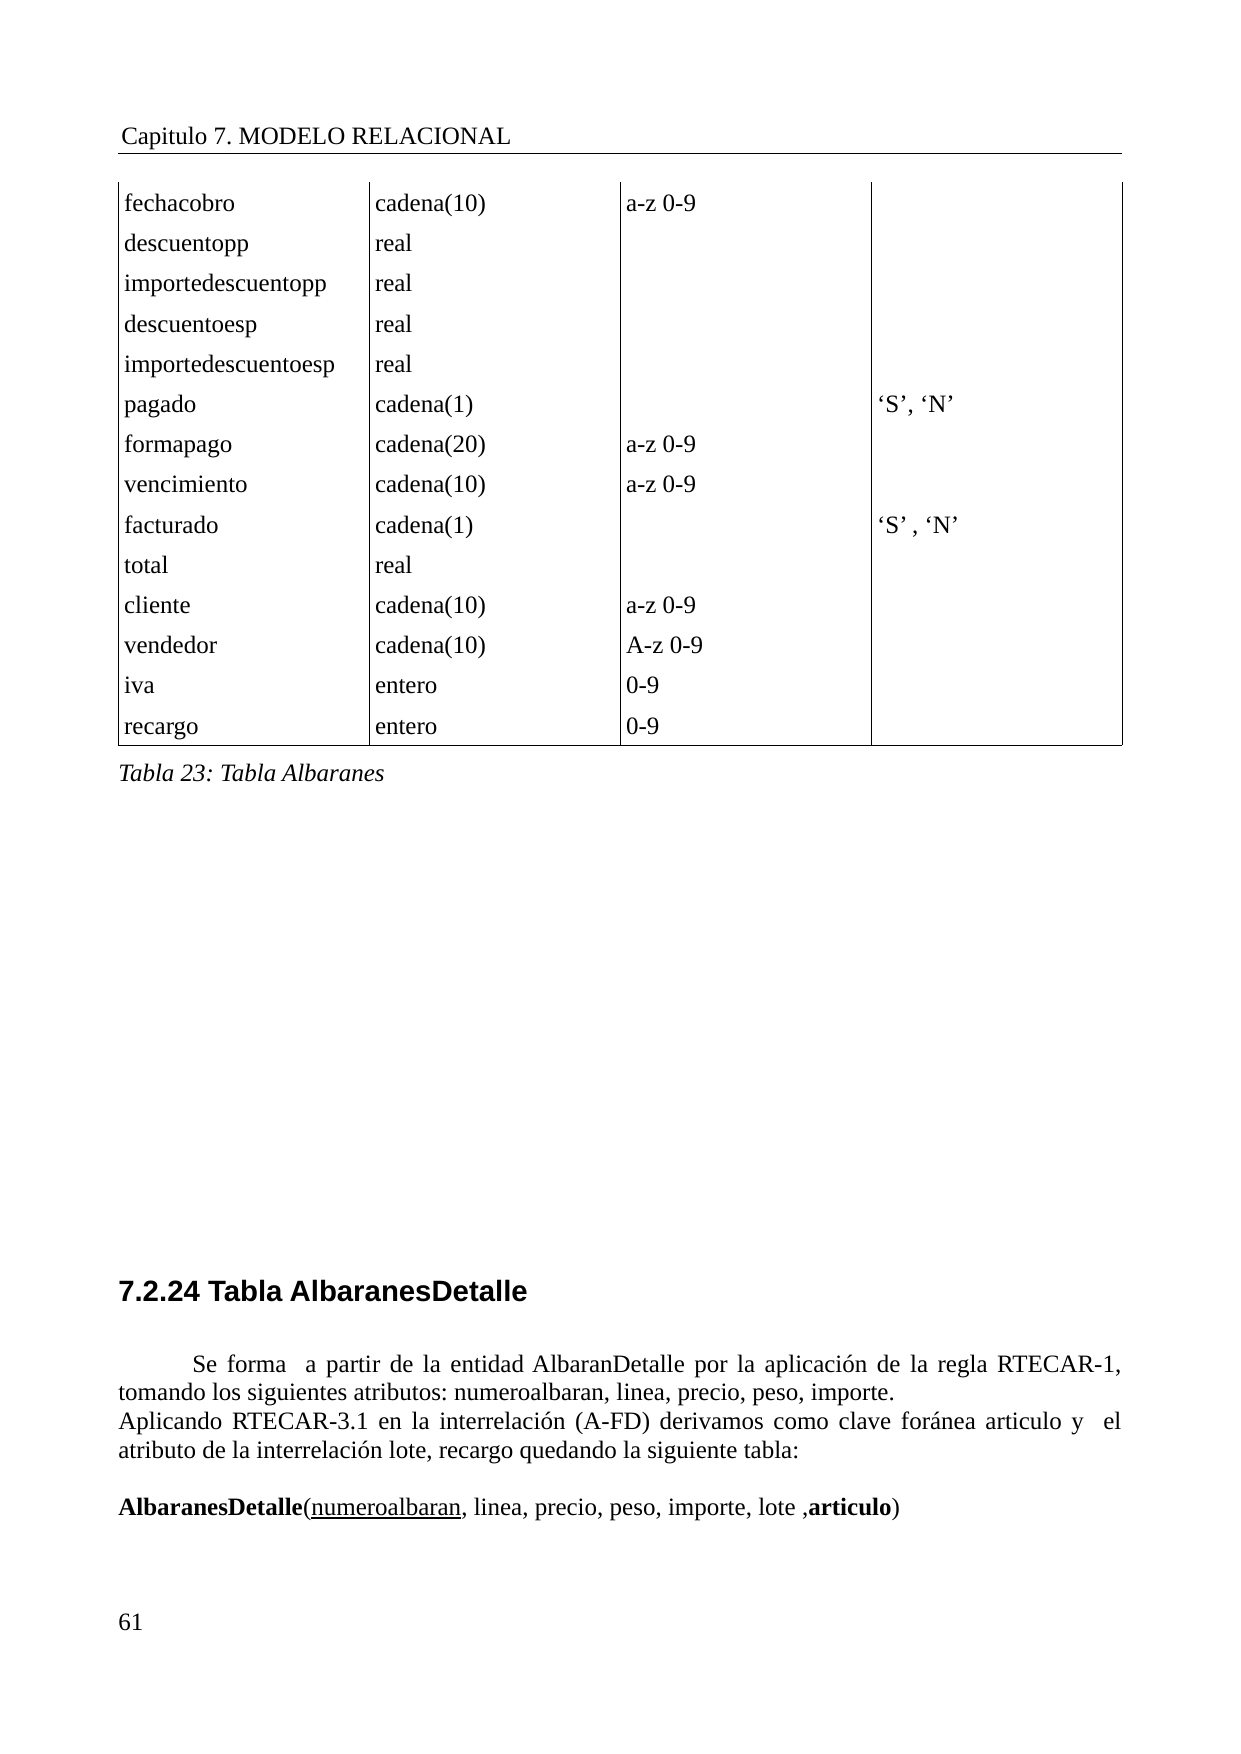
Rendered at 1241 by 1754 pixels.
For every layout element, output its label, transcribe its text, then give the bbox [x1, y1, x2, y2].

table_cell vendedor [119, 625, 369, 665]
table_cell real [370, 303, 620, 343]
table_cell [872, 665, 1122, 705]
table_cell [621, 383, 871, 423]
table_cell total [119, 544, 369, 584]
table_cell real [370, 223, 620, 263]
table_cell descuentoesp [119, 303, 369, 343]
text AlbaranesDetalle(numeroalbaran, linea, precio, peso, importe, lote ,articulo) [118, 1492, 1122, 1521]
table_cell [872, 263, 1122, 303]
text Tabla 23: Tabla Albaranes [118, 758, 1122, 787]
table_cell [872, 705, 1122, 745]
table_cell [621, 263, 871, 303]
table_cell [872, 343, 1122, 383]
table_cell A-z 0-9 [621, 625, 871, 665]
table_cell a-z 0-9 [621, 464, 871, 504]
table_cell entero [370, 665, 620, 705]
table_cell real [370, 263, 620, 303]
table_cell 0-9 [621, 705, 871, 745]
table_cell cadena(10) [370, 182, 620, 222]
table_cell [872, 182, 1122, 222]
table_cell pagado [119, 383, 369, 423]
table_cell cadena(1) [370, 383, 620, 423]
text Se forma a partir de la entidad AlbaranDetalle por la aplicación de la regla RTECAR-1, tomando los siguientes atributos: numeroalbaran, linea, precio, peso, importe. [118, 1349, 1122, 1406]
table_cell cadena(20) [370, 424, 620, 464]
table_cell importedescuentoesp [119, 343, 369, 383]
table_cell real [370, 343, 620, 383]
table_cell [872, 303, 1122, 343]
table_cell [872, 544, 1122, 584]
table_cell facturado [119, 504, 369, 544]
table_cell [621, 223, 871, 263]
table_cell cadena(1) [370, 504, 620, 544]
table_cell [872, 625, 1122, 665]
table_cell formapago [119, 424, 369, 464]
table_cell a-z 0-9 [621, 182, 871, 222]
table_cell cliente [119, 584, 369, 624]
table_cell vencimiento [119, 464, 369, 504]
table_cell entero [370, 705, 620, 745]
table_cell ‘S’ , ‘N’ [872, 504, 1122, 544]
table_cell cadena(10) [370, 464, 620, 504]
table_cell [621, 504, 871, 544]
table_cell a-z 0-9 [621, 584, 871, 624]
table_cell recargo [119, 705, 369, 745]
table_cell 0-9 [621, 665, 871, 705]
table_cell cadena(10) [370, 584, 620, 624]
table_cell descuentopp [119, 223, 369, 263]
table_cell [621, 303, 871, 343]
table_cell iva [119, 665, 369, 705]
table_cell [872, 223, 1122, 263]
table_cell importedescuentopp [119, 263, 369, 303]
table_cell fechacobro [119, 182, 369, 222]
subtitle 7.2.24 Tabla AlbaranesDetalle [118, 1274, 1122, 1307]
table_cell real [370, 544, 620, 584]
table_cell [872, 584, 1122, 624]
table_cell [621, 343, 871, 383]
table_cell cadena(10) [370, 625, 620, 665]
table_cell [872, 424, 1122, 464]
text Aplicando RTECAR-3.1 en la interrelación (A-FD) derivamos como clave foránea articulo y el atributo de la interrelación lote, recargo quedando la siguiente tabla: [118, 1406, 1122, 1464]
table_cell [872, 464, 1122, 504]
table_cell a-z 0-9 [621, 424, 871, 464]
table_cell [621, 544, 871, 584]
table_cell ‘S’, ‘N’ [872, 383, 1122, 423]
